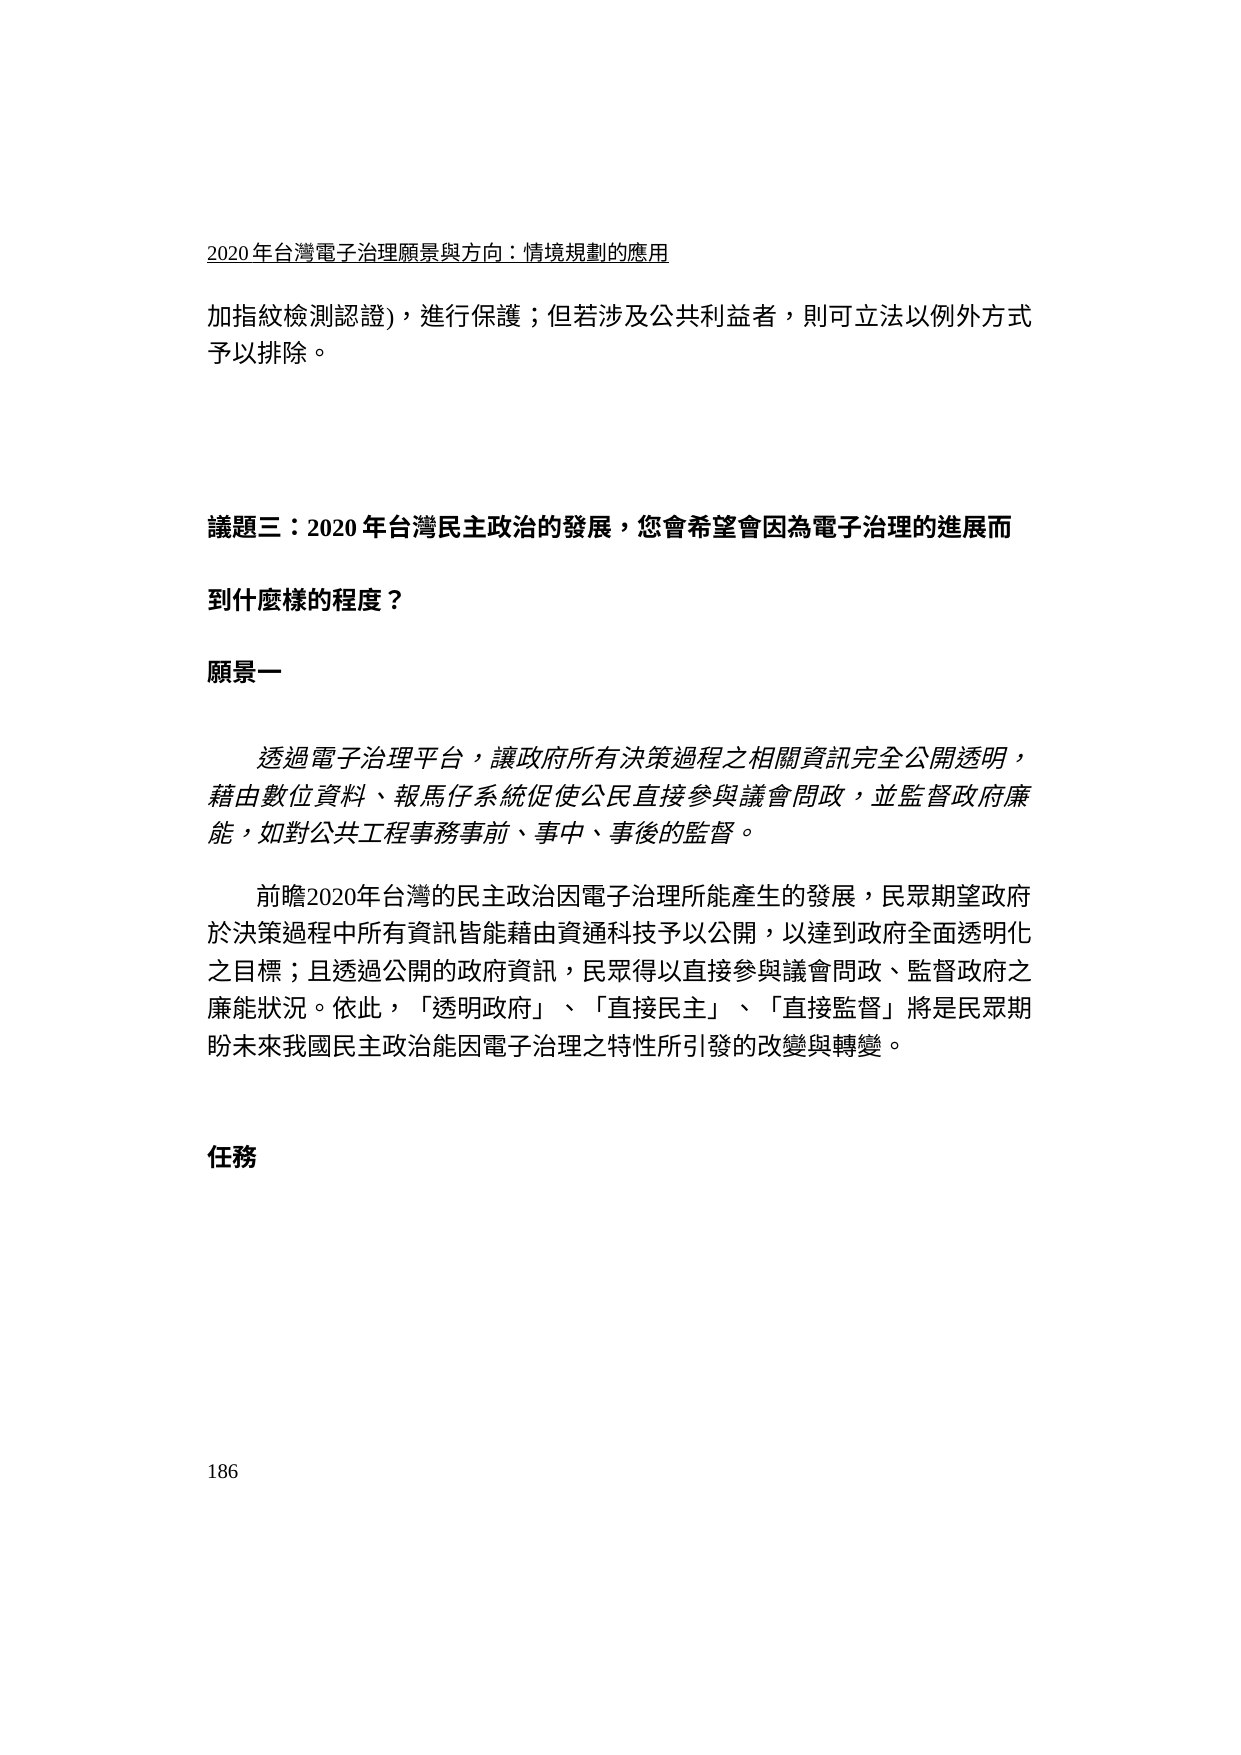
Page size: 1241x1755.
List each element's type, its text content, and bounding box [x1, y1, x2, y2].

text 加指紋檢測認證)，進行保護；但若涉及公共利益者，則可立法以例外方式予以排除。 [207, 295, 1033, 370]
text 願景一 [207, 653, 1033, 689]
text 透過電子治理平台，讓政府所有決策過程之相關資訊完全公開透明，藉由數位資料、報馬仔系統促使公民直接參與議會問政，並監督政府廉能，如對公共工程事務事前、事中、事後的監督。 [207, 738, 1033, 850]
text 任務 [207, 1138, 1033, 1174]
text 前瞻2020年台灣的民主政治因電子治理所能產生的發展，民眾期望政府於決策過程中所有資訊皆能藉由資通科技予以公開，以達到政府全面透明化之目標；且透過公開的政府資訊，民眾得以直接參與議會問政、監督政府之廉能狀況。依此，「透明政府」、「直接民主」、「直接監督」將是民眾期盼未來我國民主政治能因電子治理之特性所引發的改變與轉變。 [207, 875, 1033, 1063]
text 議題三：2020年台灣民主政治的發展，您會希望會因為電子治理的進展而到什麼樣的程度？ [207, 508, 1033, 617]
